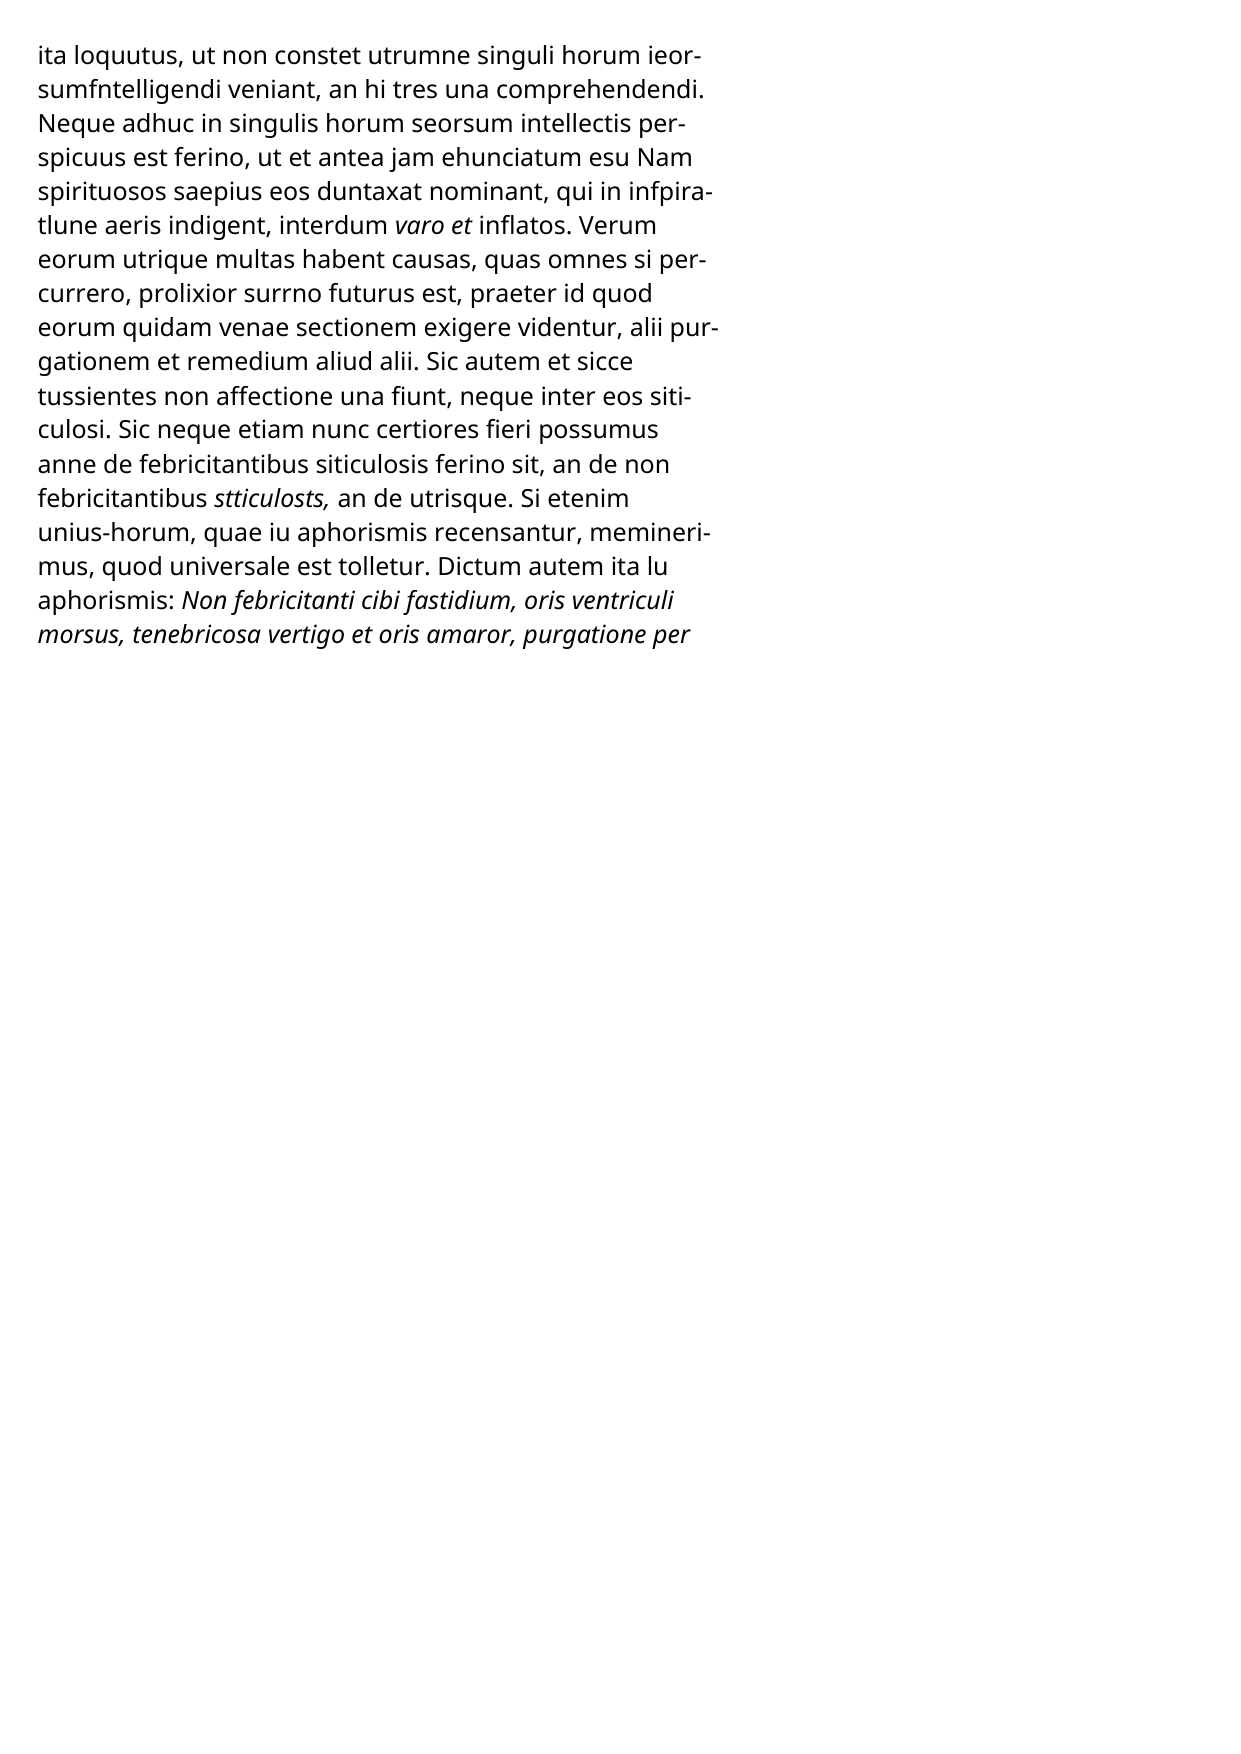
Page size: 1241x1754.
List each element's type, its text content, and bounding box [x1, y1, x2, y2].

text ita loquutus, ut non constet utrumne singuli horum ieor- sumfntelligendi veniant, an hi tres una comprehendendi. Neque adhuc in singulis horum seorsum intellectis per- spicuus est ferino, ut et antea jam ehunciatum esu Nam spirituosos saepius eos duntaxat nominant, qui in infpira- tlune aeris indigent, interdum varo et inflatos. Verum eorum utrique multas habent causas, quas omnes si per- currero, prolixior surrno futurus est, praeter id quod eorum quidam venae sectionem exigere videntur, alii pur- gationem et remedium aliud alii. Sic autem et sicce tussientes non affectione una fiunt, neque inter eos siti- culosi. Sic neque etiam nunc certiores fieri possumus anne de febricitantibus siticulosis ferino sit, an de non febricitantibus stticulosts, an de utrisque. Si etenim unius-horum, quae iu aphorismis recensantur, memineri- mus, quod universale est tolletur. Dictum autem ita lu aphorismis: Non febricitanti cibi fastidium, oris ventriculi morsus, tenebricosa vertigo et oris amaror, purgatione per [37, 37, 1203, 651]
